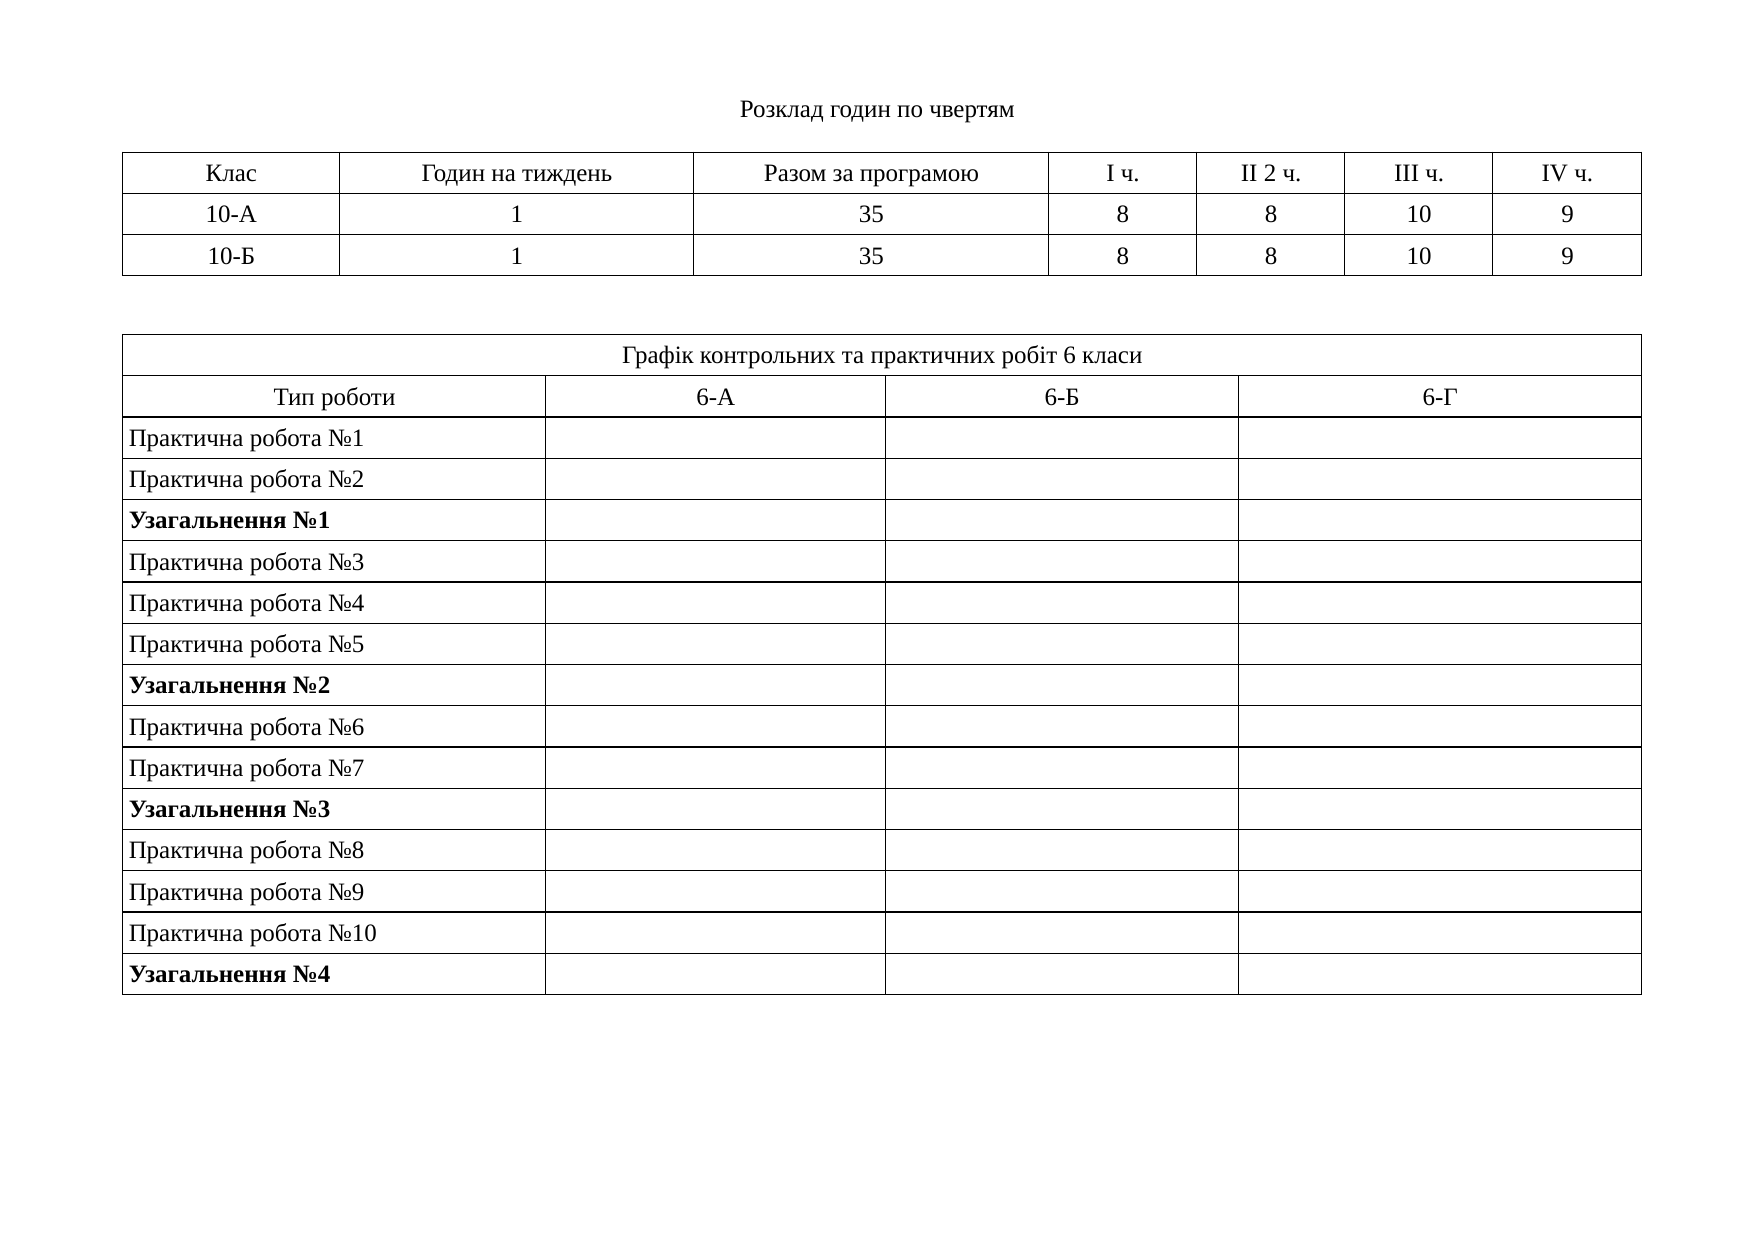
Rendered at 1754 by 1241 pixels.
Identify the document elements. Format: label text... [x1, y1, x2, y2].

table_cell [1239, 954, 1641, 994]
table_cell [1239, 913, 1641, 953]
table_cell [886, 665, 1238, 705]
table_cell Узагальнення №1 [123, 500, 545, 540]
table_cell [886, 913, 1238, 953]
table_cell Практична робота №1 [123, 418, 545, 458]
table_cell Тип роботи [123, 376, 545, 416]
table_cell 1 [340, 194, 693, 234]
table_cell [1239, 706, 1641, 746]
table_cell 10 [1345, 194, 1492, 234]
table_cell 10-А [123, 194, 339, 234]
table_cell Практична робота №8 [123, 830, 545, 870]
table_cell [546, 665, 885, 705]
table_cell Практична робота №10 [123, 913, 545, 953]
table_header Графік контрольних та практичних робіт 6 класи [123, 335, 1641, 375]
table_cell 35 [694, 235, 1048, 275]
table_header І ч. [1049, 153, 1196, 193]
table_cell [1239, 418, 1641, 458]
table_cell [546, 871, 885, 911]
table_cell [886, 871, 1238, 911]
table_cell [886, 583, 1238, 623]
table_cell 8 [1049, 235, 1196, 275]
table_cell 6-Б [886, 376, 1238, 416]
table_cell Практична робота №5 [123, 624, 545, 664]
table_cell [1239, 624, 1641, 664]
table_cell Практична робота №3 [123, 541, 545, 581]
table_cell [1239, 830, 1641, 870]
table_cell [546, 500, 885, 540]
table_cell 1 [340, 235, 693, 275]
table_cell [886, 418, 1238, 458]
table_cell [1239, 789, 1641, 829]
table_cell Практична робота №7 [123, 748, 545, 788]
table_cell Узагальнення №3 [123, 789, 545, 829]
table_cell [546, 459, 885, 499]
table_header Клас [123, 153, 339, 193]
table_header Разом за програмою [694, 153, 1048, 193]
table_cell [546, 418, 885, 458]
table_cell [886, 459, 1238, 499]
table_cell 8 [1049, 194, 1196, 234]
table_cell [546, 541, 885, 581]
table_cell [886, 500, 1238, 540]
table_cell [546, 706, 885, 746]
table_cell [546, 789, 885, 829]
table_cell 9 [1493, 235, 1641, 275]
table_cell [546, 624, 885, 664]
table_header II 2 ч. [1197, 153, 1344, 193]
table_cell [1239, 665, 1641, 705]
text Розклад годин по чвертям [118, 94, 1636, 123]
table_cell 6-Г [1239, 376, 1641, 416]
table_header III ч. [1345, 153, 1492, 193]
table_cell [546, 954, 885, 994]
table_cell [886, 789, 1238, 829]
table_cell [546, 748, 885, 788]
table_cell [886, 748, 1238, 788]
table_cell [1239, 748, 1641, 788]
table_cell Практична робота №2 [123, 459, 545, 499]
table_cell [886, 830, 1238, 870]
table_cell [1239, 500, 1641, 540]
table_cell 10-Б [123, 235, 339, 275]
table_cell 9 [1493, 194, 1641, 234]
table_cell 8 [1197, 235, 1344, 275]
table_cell Практична робота №9 [123, 871, 545, 911]
table_cell [546, 830, 885, 870]
table_cell Узагальнення №2 [123, 665, 545, 705]
table_cell [546, 583, 885, 623]
table_cell 35 [694, 194, 1048, 234]
table_cell [886, 954, 1238, 994]
table_cell [546, 913, 885, 953]
table_cell Практична робота №6 [123, 706, 545, 746]
table_cell [1239, 871, 1641, 911]
table_cell [886, 541, 1238, 581]
table_header Годин на тиждень [340, 153, 693, 193]
table_cell [886, 706, 1238, 746]
table_header IV ч. [1493, 153, 1641, 193]
table_cell 6-А [546, 376, 885, 416]
table_cell Узагальнення №4 [123, 954, 545, 994]
table_cell [1239, 541, 1641, 581]
table_cell [1239, 459, 1641, 499]
table_cell Практична робота №4 [123, 583, 545, 623]
table_cell [1239, 583, 1641, 623]
table_cell 8 [1197, 194, 1344, 234]
table_cell 10 [1345, 235, 1492, 275]
table_cell [886, 624, 1238, 664]
